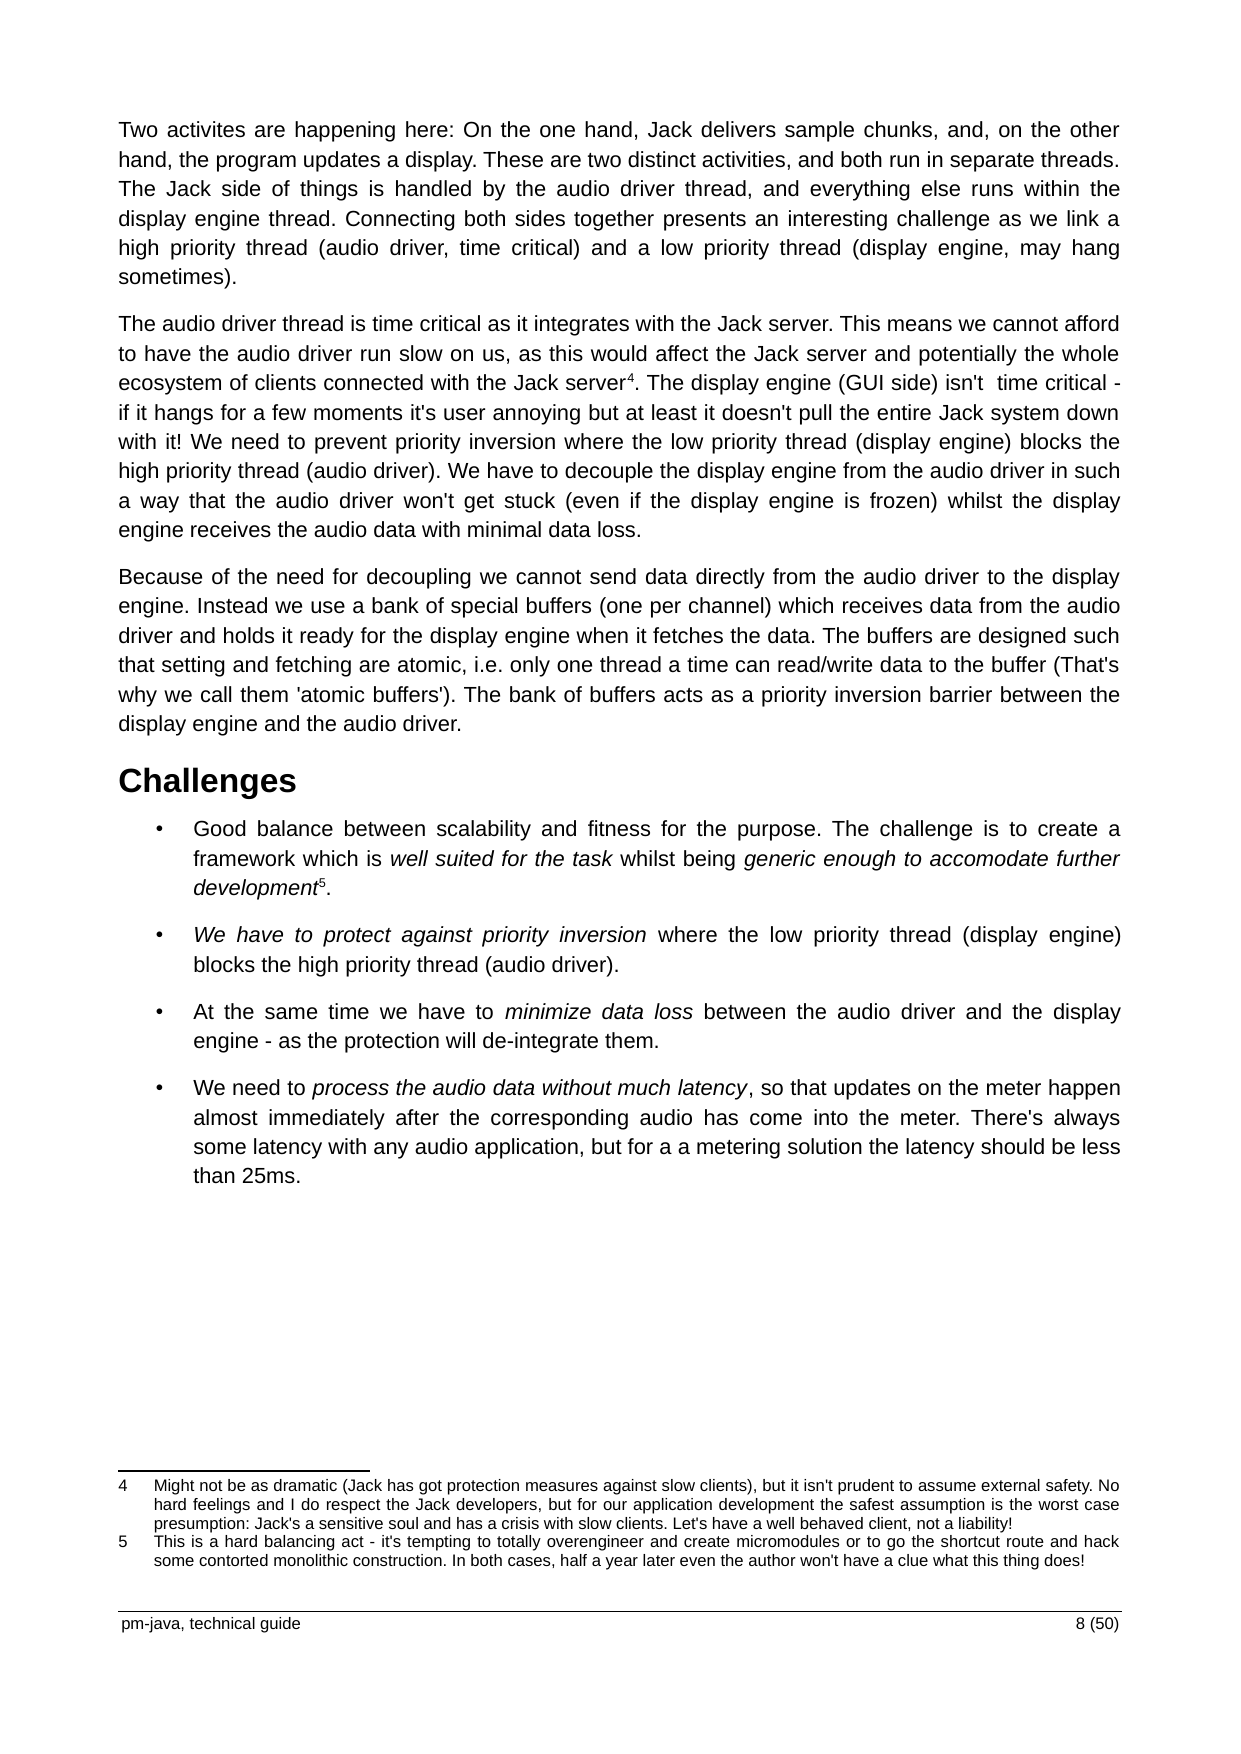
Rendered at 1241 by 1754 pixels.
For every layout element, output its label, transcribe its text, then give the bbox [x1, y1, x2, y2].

list This is a hard balancing act - it's tempting to totally overengineer and create micromodules or to go the shortcut route and hack some contorted monolithic construction. In both cases, half a year later even the author won't have a clue what this thing does! [118, 1533, 1122, 1570]
text Might not be as dramatic (Jack has got protection measures against slow clients), but it isn't prudent to assume external safety. No hard feelings and I do respect the Jack developers, but for our application development the safest assumption is the worst case presumption: Jack's a sensitive soul and has a crisis with slow clients. Let's have a well behaved client, not a liability! [118, 1477, 1122, 1533]
list At the same time we have to minimize data loss between the audio driver and the display engine - as the protection will de-integrate them. [156, 999, 1122, 1053]
subtitle Challenges [118, 762, 1122, 799]
list Good balance between scalability and fitness for the purpose. The challenge is to create a framework which is well suited for the task whilst being generic enough to accomodate further development. [156, 817, 1122, 900]
list We have to protect against priority inversion where the low priority thread (display engine) blocks the high priority thread (audio driver). [156, 923, 1122, 977]
list We need to process the audio data without much latency, so that updates on the meter happen almost immediately after the corresponding audio has come into the meter. There's always some latency with any audio application, but for a a metering solution the latency should be less than 25ms. [156, 1076, 1122, 1188]
text Because of the need for decoupling we cannot send data directly from the audio driver to the display engine. Instead we use a bank of special buffers (one per channel) which receives data from the audio driver and holds it ready for the display engine when it fetches the data. The buffers are designed such that setting and fetching are atomic, i.e. only one thread a time can read/write data to the buffer (That's why we call them 'atomic buffers'). The bank of buffers acts as a priority inversion barrier between the display engine and the audio driver. [118, 565, 1122, 736]
text The audio driver thread is time critical as it integrates with the Jack server. This means we cannot afford to have the audio driver run slow on us, as this would affect the Jack server and potentially the whole ecosystem of clients connected with the Jack server. The display engine (GUI side) isn't time critical - if it hangs for a few moments it's user annoying but at least it doesn't pull the entire Jack system down with it! We need to prevent priority inversion where the low priority thread (display engine) blocks the high priority thread (audio driver). We have to decouple the display engine from the audio driver in such a way that the audio driver won't get stuck (even if the display engine is frozen) whilst the display engine receives the audio data with minimal data loss. [118, 312, 1122, 542]
text Two activites are happening here: On the one hand, Jack delivers sample chunks, and, on the other hand, the program updates a display. These are two distinct activities, and both run in separate threads. The Jack side of things is handled by the audio driver thread, and everything else runs within the display engine thread. Connecting both sides together presents an interesting challenge as we link a high priority thread (audio driver, time critical) and a low priority thread (display engine, may hang sometimes). [118, 118, 1122, 289]
